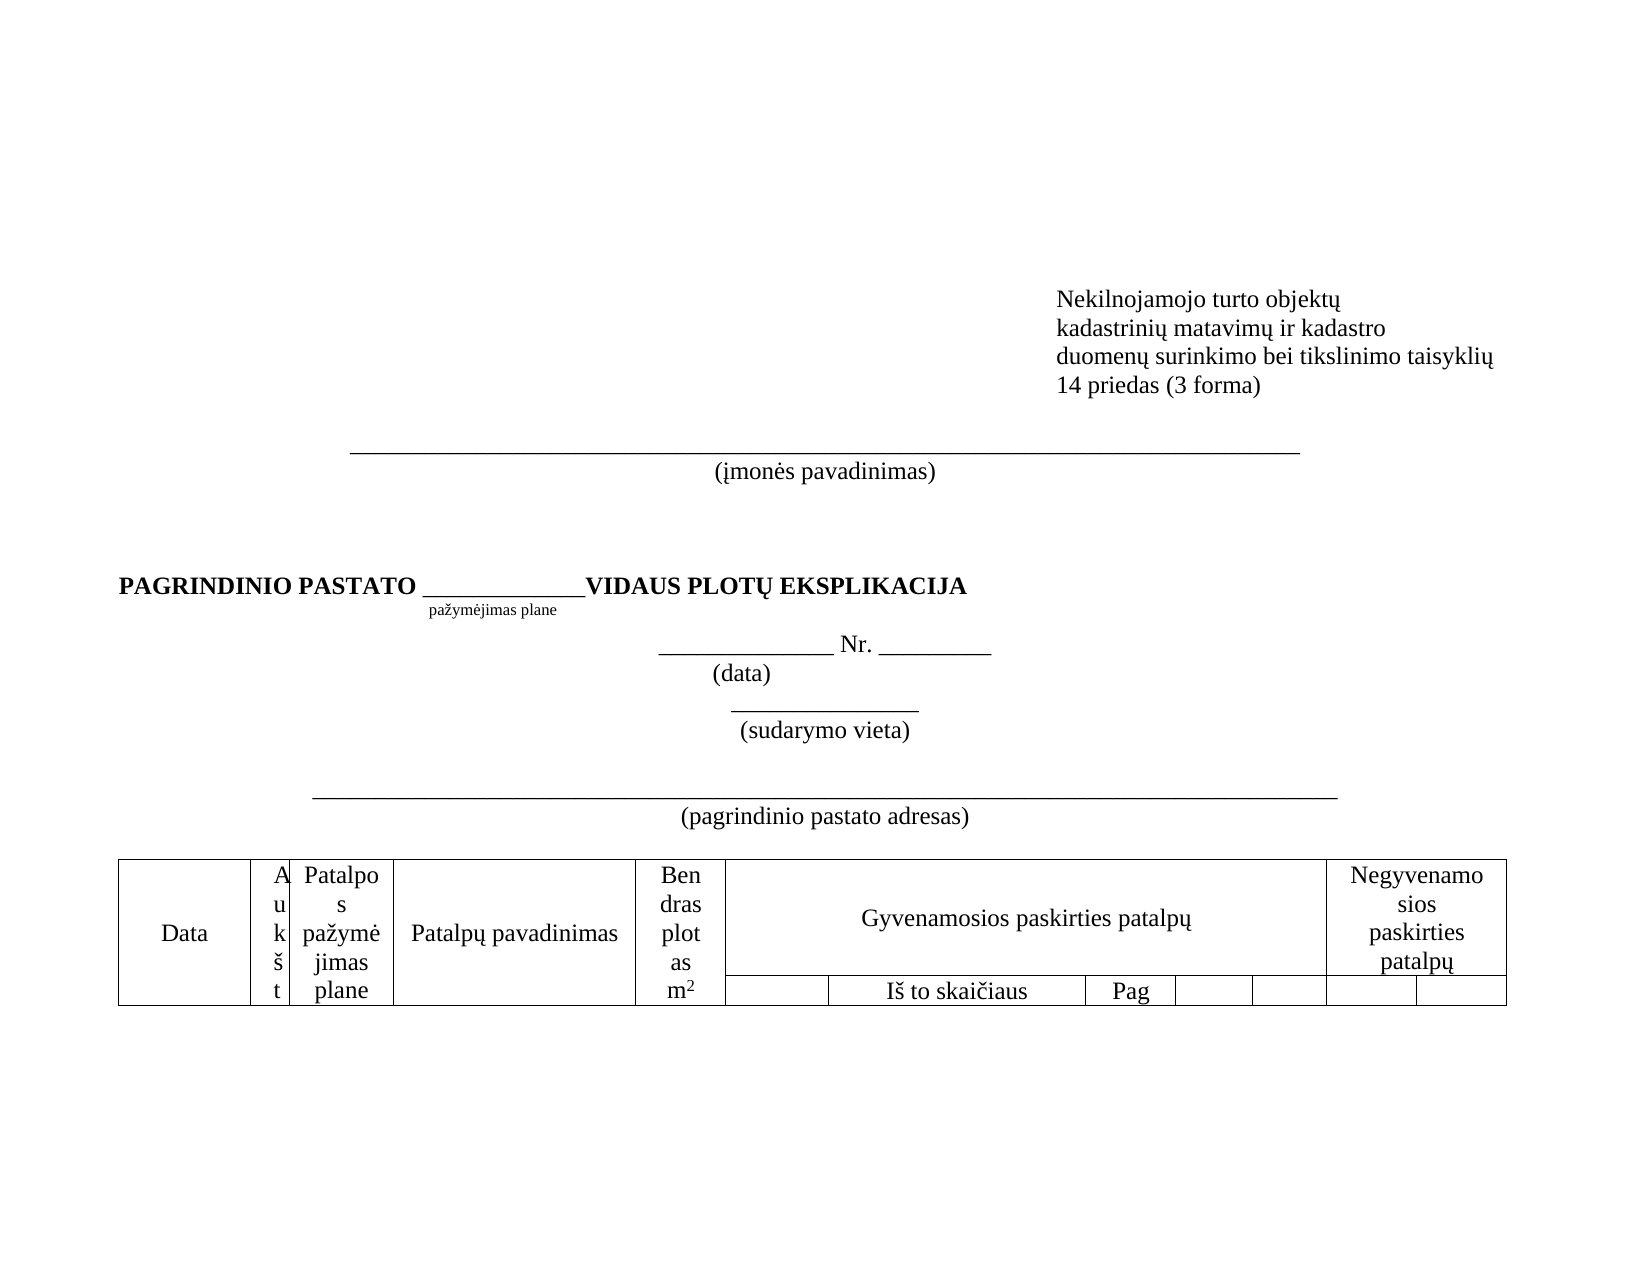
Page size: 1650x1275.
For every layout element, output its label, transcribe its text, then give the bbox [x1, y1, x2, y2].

table_header Patalpų pavadinimas [394, 860, 635, 1005]
table_cell [1176, 976, 1252, 1005]
table_cell [1327, 976, 1416, 1005]
text kadastrinių matavimų ir kadastro [118, 313, 1531, 341]
text ____________________________________________________________________________ [118, 428, 1531, 456]
table_header Gyvenamosios paskirties patalpų [726, 860, 1326, 975]
text (data) [118, 658, 1531, 686]
table_cell [726, 976, 828, 1005]
text Nekilnojamojo turto objektų [118, 284, 1531, 313]
subtitle Pagrindinio pastato _____________vidaus plotų eksplikacija [118, 571, 1531, 600]
table_header Bendras plotas m2 [636, 860, 725, 1005]
text (įmonės pavadinimas) [118, 456, 1531, 485]
table_header Aukšt [251, 860, 289, 1005]
table_cell [1253, 976, 1326, 1005]
table_header Data [119, 860, 250, 1005]
text 14 priedas (3 forma) [118, 370, 1531, 399]
table_cell Iš to skaičiaus [829, 976, 1085, 1005]
table_cell Pag [1086, 976, 1175, 1005]
text duomenų surinkimo bei tikslinimo taisyklių [118, 341, 1531, 370]
table_header Negyvenamosios paskirties patalpų [1327, 860, 1506, 975]
text _______________ [118, 686, 1531, 715]
text (sudarymo vieta) [118, 715, 1531, 744]
table_header Patalpos pažymėjimas plane [290, 860, 393, 1005]
text ______________ Nr. _________ [118, 629, 1531, 658]
text (pagrindinio pastato adresas) [118, 801, 1531, 830]
table_cell [1417, 976, 1506, 1005]
text __________________________________________________________________________________ [118, 773, 1531, 801]
text pažymėjimas plane [118, 600, 1531, 629]
